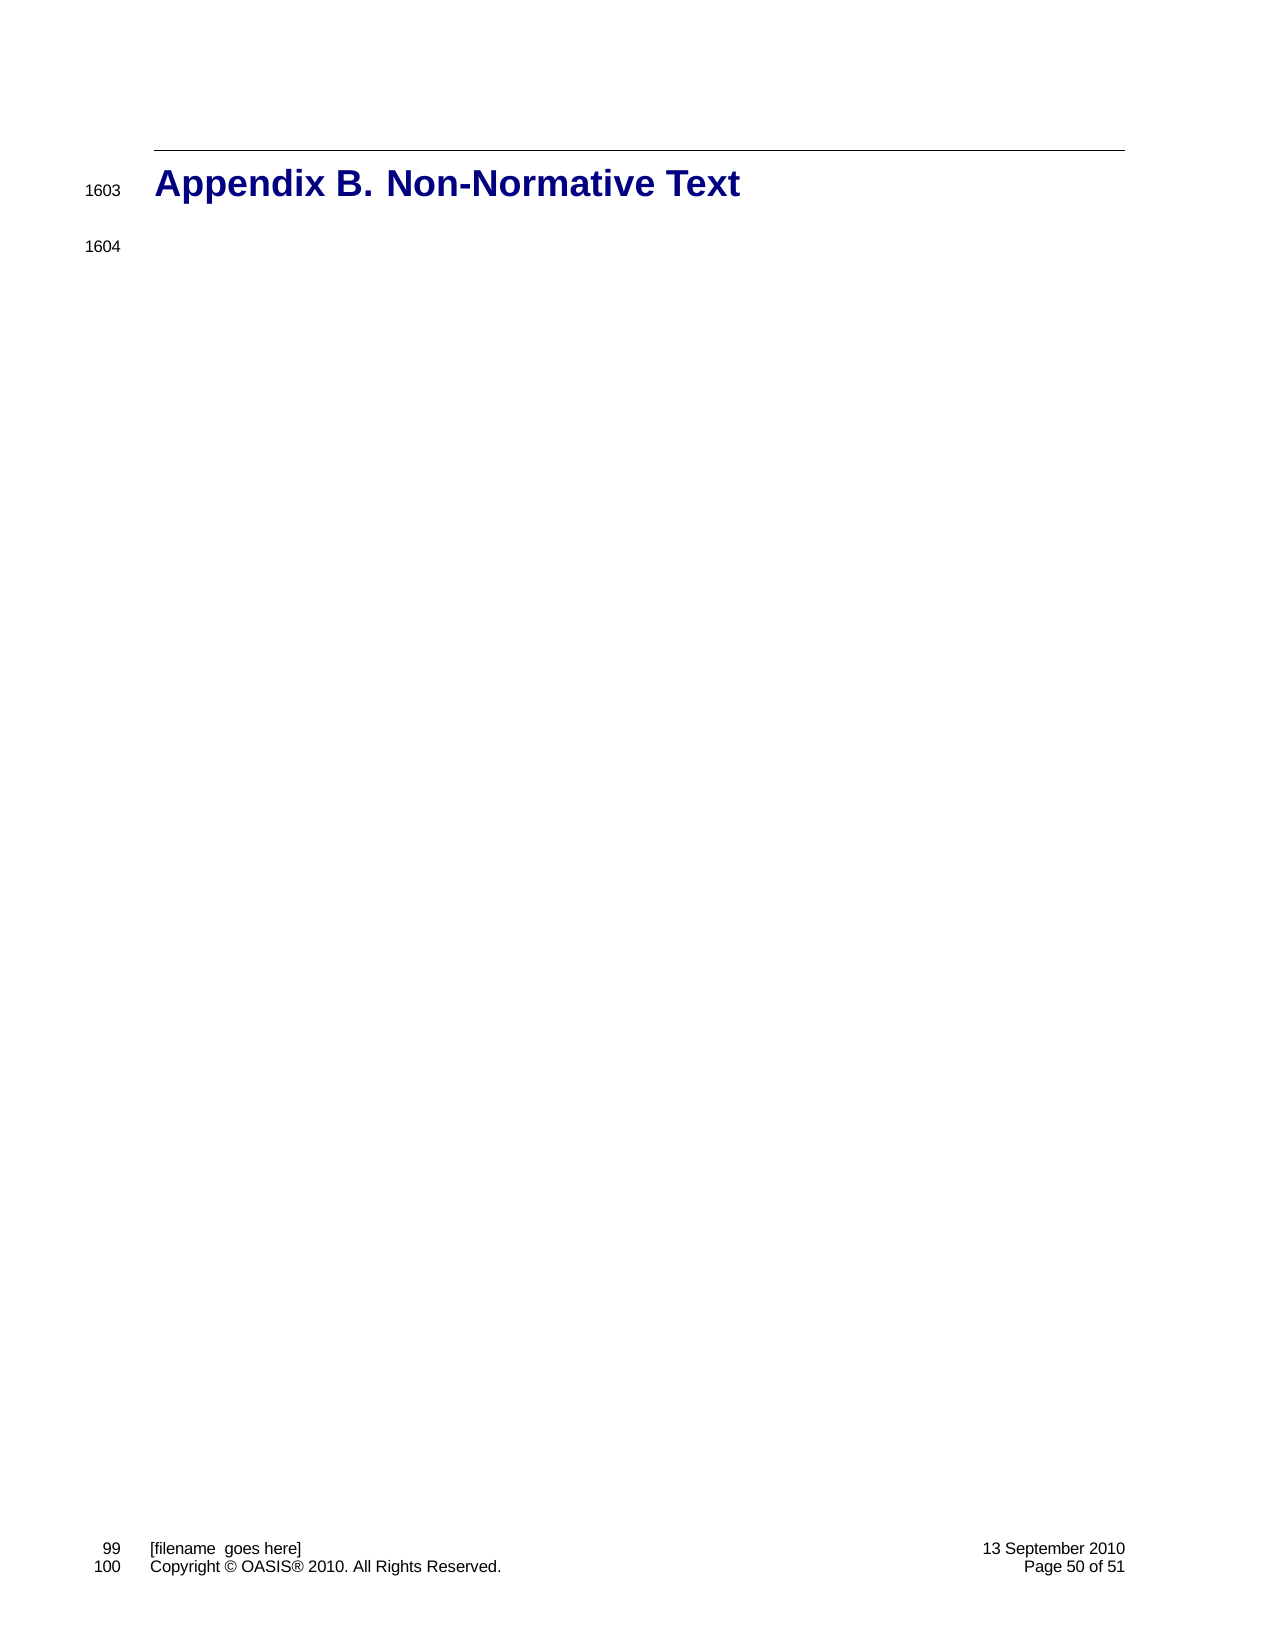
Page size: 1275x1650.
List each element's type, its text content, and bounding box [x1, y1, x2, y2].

subtitle Non-Normative Text [154, 151, 1125, 204]
